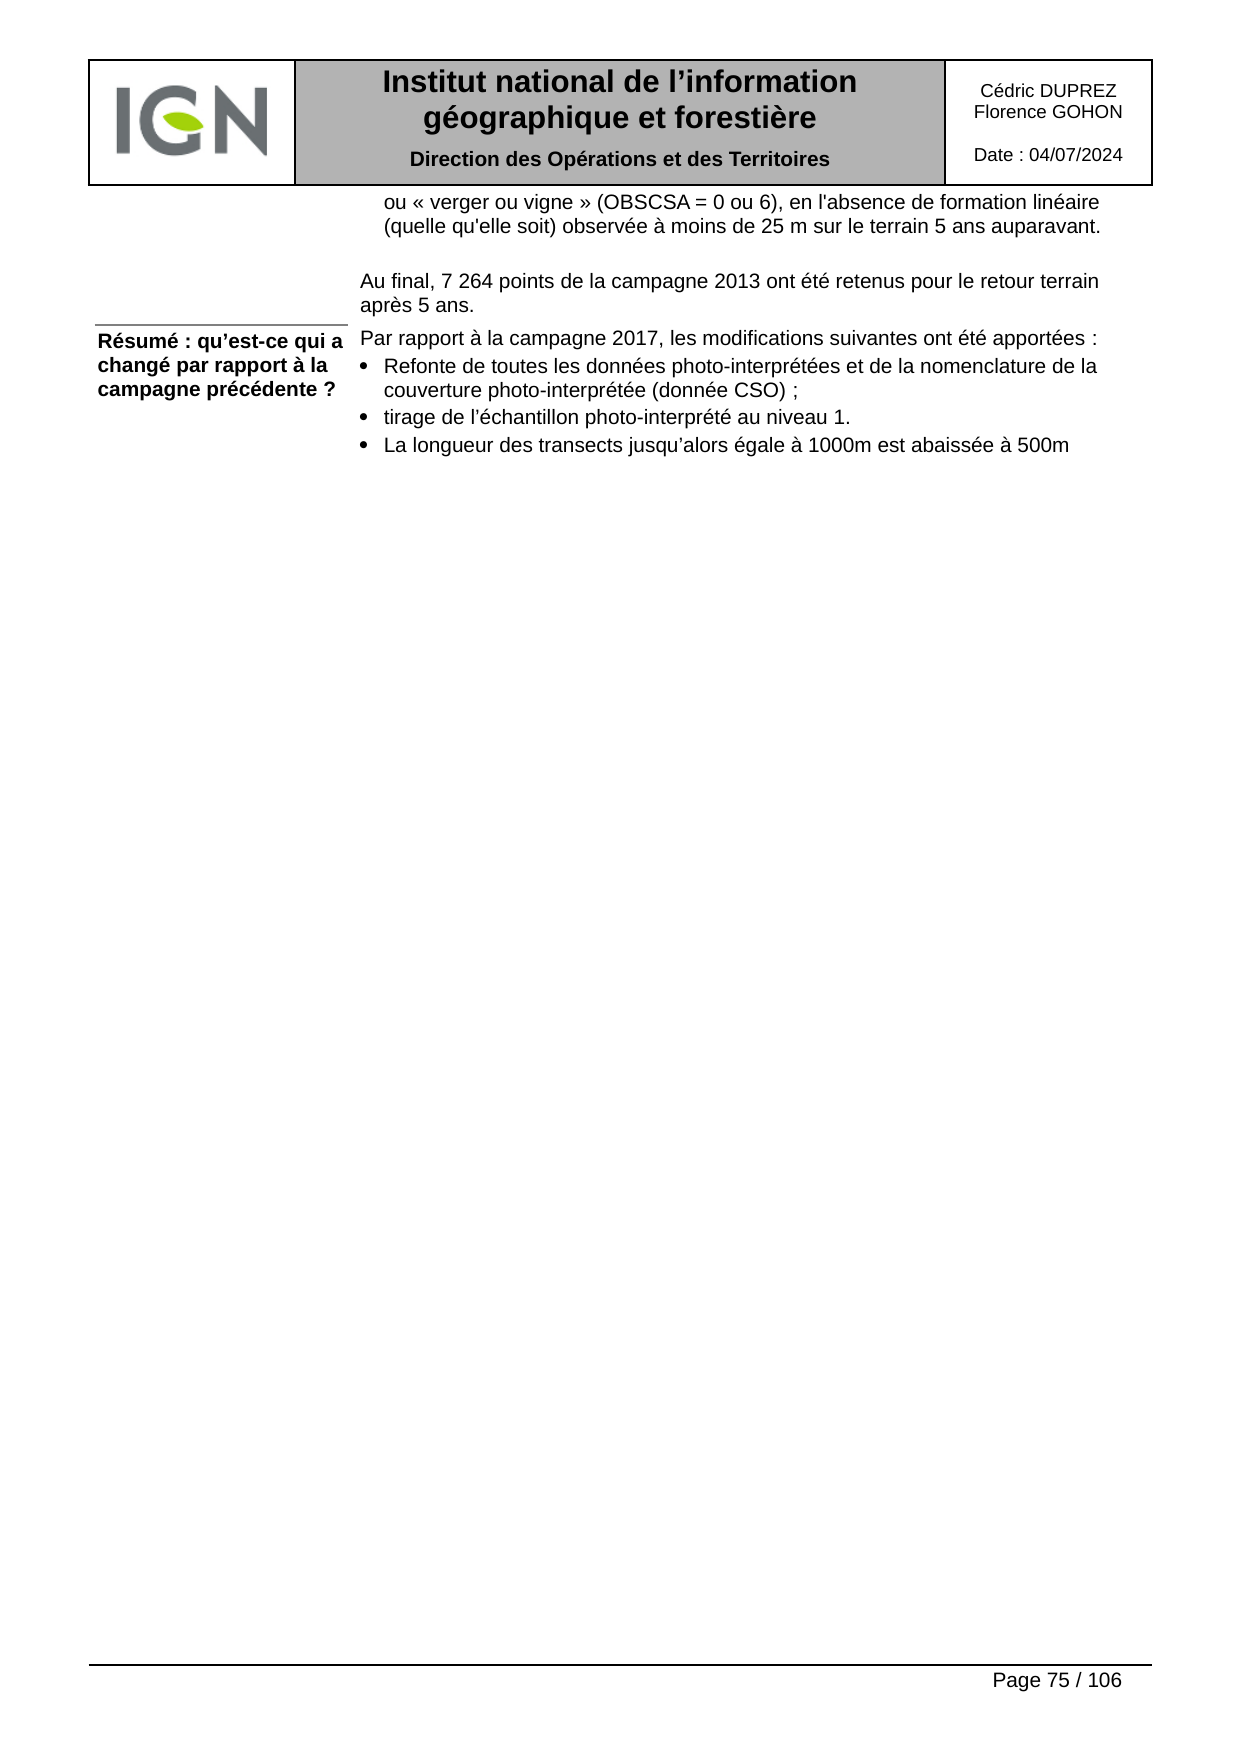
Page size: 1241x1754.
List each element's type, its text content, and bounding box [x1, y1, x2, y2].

table_cell Résumé : qu’est-ce qui a changé par rapport à la campagne précédente ? [89, 323, 354, 490]
table_cell [89, 186, 354, 322]
table_cell Par rapport à la campagne 2017, les modifications suivantes ont été apportées : Refonte de toutes les données photo-interprétées et de la nomenclature de la couverture photo-interprétée (donnée CSO) ; tirage de l’échantillon photo-interprété au niveau 1. La longueur des transects jusqu’alors égale à 1000m est abaissée à 500m [354, 323, 1152, 490]
table_cell ou « verger ou vigne » (OBSCSA = 0 ou 6), en l'absence de formation linéaire (quelle qu'elle soit) observée à moins de 25 m sur le terrain 5 ans auparavant. Au final, 7 264 points de la campagne 2013 ont été retenus pour le retour terrain après 5 ans. [354, 186, 1152, 322]
picture [91, 62, 293, 180]
